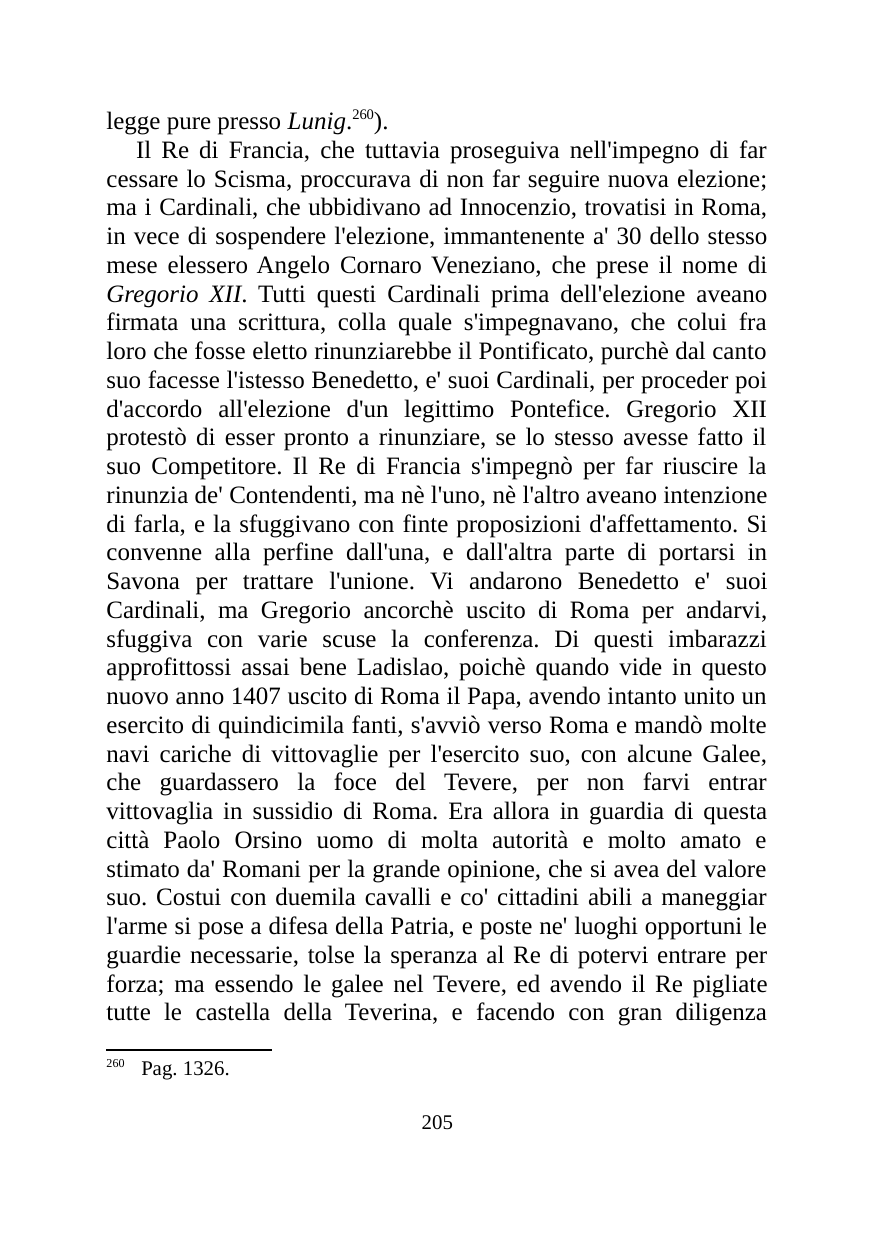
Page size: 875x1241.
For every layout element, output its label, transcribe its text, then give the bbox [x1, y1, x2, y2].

text Il Re di Francia, che tuttavia proseguiva nell'impegno di far cessare lo Scisma, proccurava di non far seguire nuova elezione; ma i Cardinali, che ubbidivano ad Innocenzio, trovatisi in Roma, in vece di sospendere l'elezione, immantenente a' 30 dello stesso mese elessero Angelo Cornaro Veneziano, che prese il nome di Gregorio XII. Tutti questi Cardinali prima dell'elezione aveano firmata una scrittura, colla quale s'impegnavano, che colui fra loro che fosse eletto rinunziarebbe il Pontificato, purchè dal canto suo facesse l'istesso Benedetto, e' suoi Cardinali, per proceder poi d'accordo all'elezione d'un legittimo Pontefice. Gregorio XII protestò di esser pronto a rinunziare, se lo stesso avesse fatto il suo Competitore. Il Re di Francia s'impegnò per far riuscire la rinunzia de' Contendenti, ma nè l'uno, nè l'altro aveano intenzione di farla, e la sfuggivano con finte proposizioni d'affettamento. Si convenne alla perfine dall'una, e dall'altra parte di portarsi in Savona per trattare l'unione. Vi andarono Benedetto e' suoi Cardinali, ma Gregorio ancorchè uscito di Roma per andarvi, sfuggiva con varie scuse la conferenza. Di questi imbarazzi approfittossi assai bene Ladislao, poichè quando vide in questo nuovo anno 1407 uscito di Roma il Papa, avendo intanto unito un esercito di quindicimila fanti, s'avviò verso Roma e mandò molte navi cariche di vittovaglie per l'esercito suo, con alcune Galee, che guardassero la foce del Tevere, per non farvi entrar vittovaglia in sussidio di Roma. Era allora in guardia di questa città Paolo Orsino uomo di molta autorità e molto amato e stimato da' Romani per la grande opinione, che si avea del valore suo. Costui con duemila cavalli e co' cittadini abili a maneggiar l'arme si pose a difesa della Patria, e poste ne' luoghi opportuni le guardie necessarie, tolse la speranza al Re di potervi entrare per forza; ma essendo le galee nel Tevere, ed avendo il Re pigliate tutte le castella della Teverina, e facendo con gran diligenza [106, 135, 768, 1026]
text legge pure presso Lunig.). [106, 106, 768, 135]
text Pag. 1326. [106, 1056, 768, 1080]
